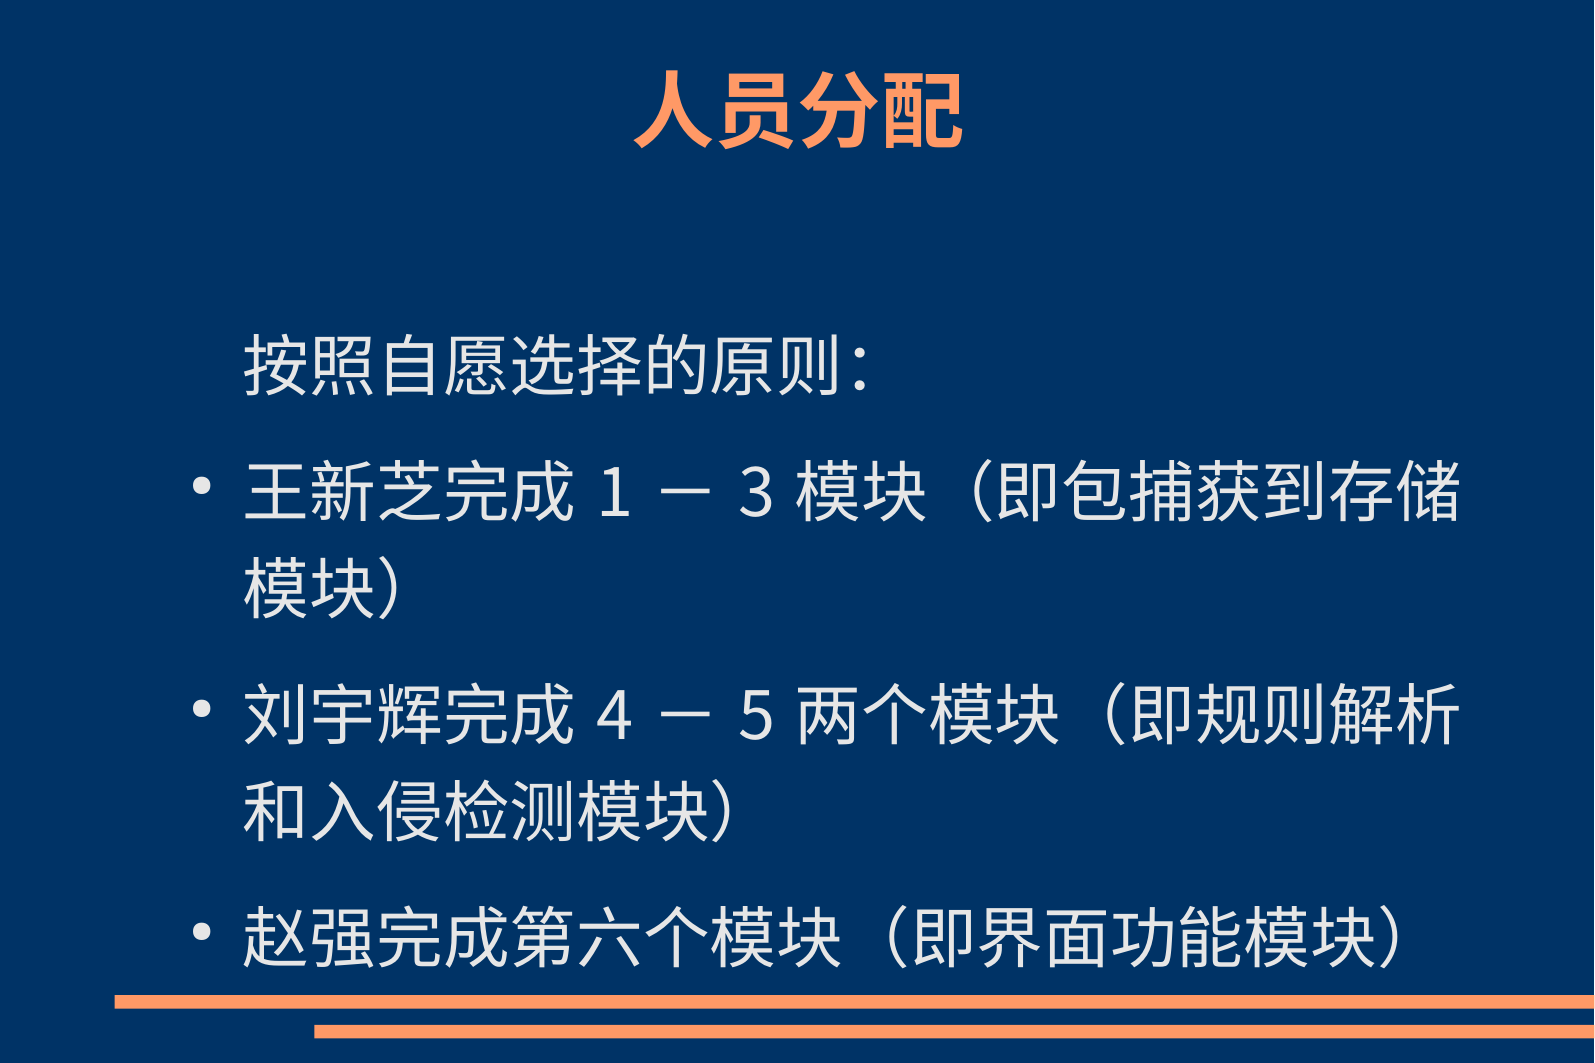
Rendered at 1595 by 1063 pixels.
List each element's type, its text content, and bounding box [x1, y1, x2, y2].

list 按照自愿选择的原则： 王新芝完成1－3模块（即包捕获到存储模块） 刘宇辉完成4－5两个模块（即规则解析和入侵检测模块） 赵强完成第六个模块（即界面功能模块） [172, 312, 1514, 983]
title 人员分配 [117, 16, 1479, 194]
